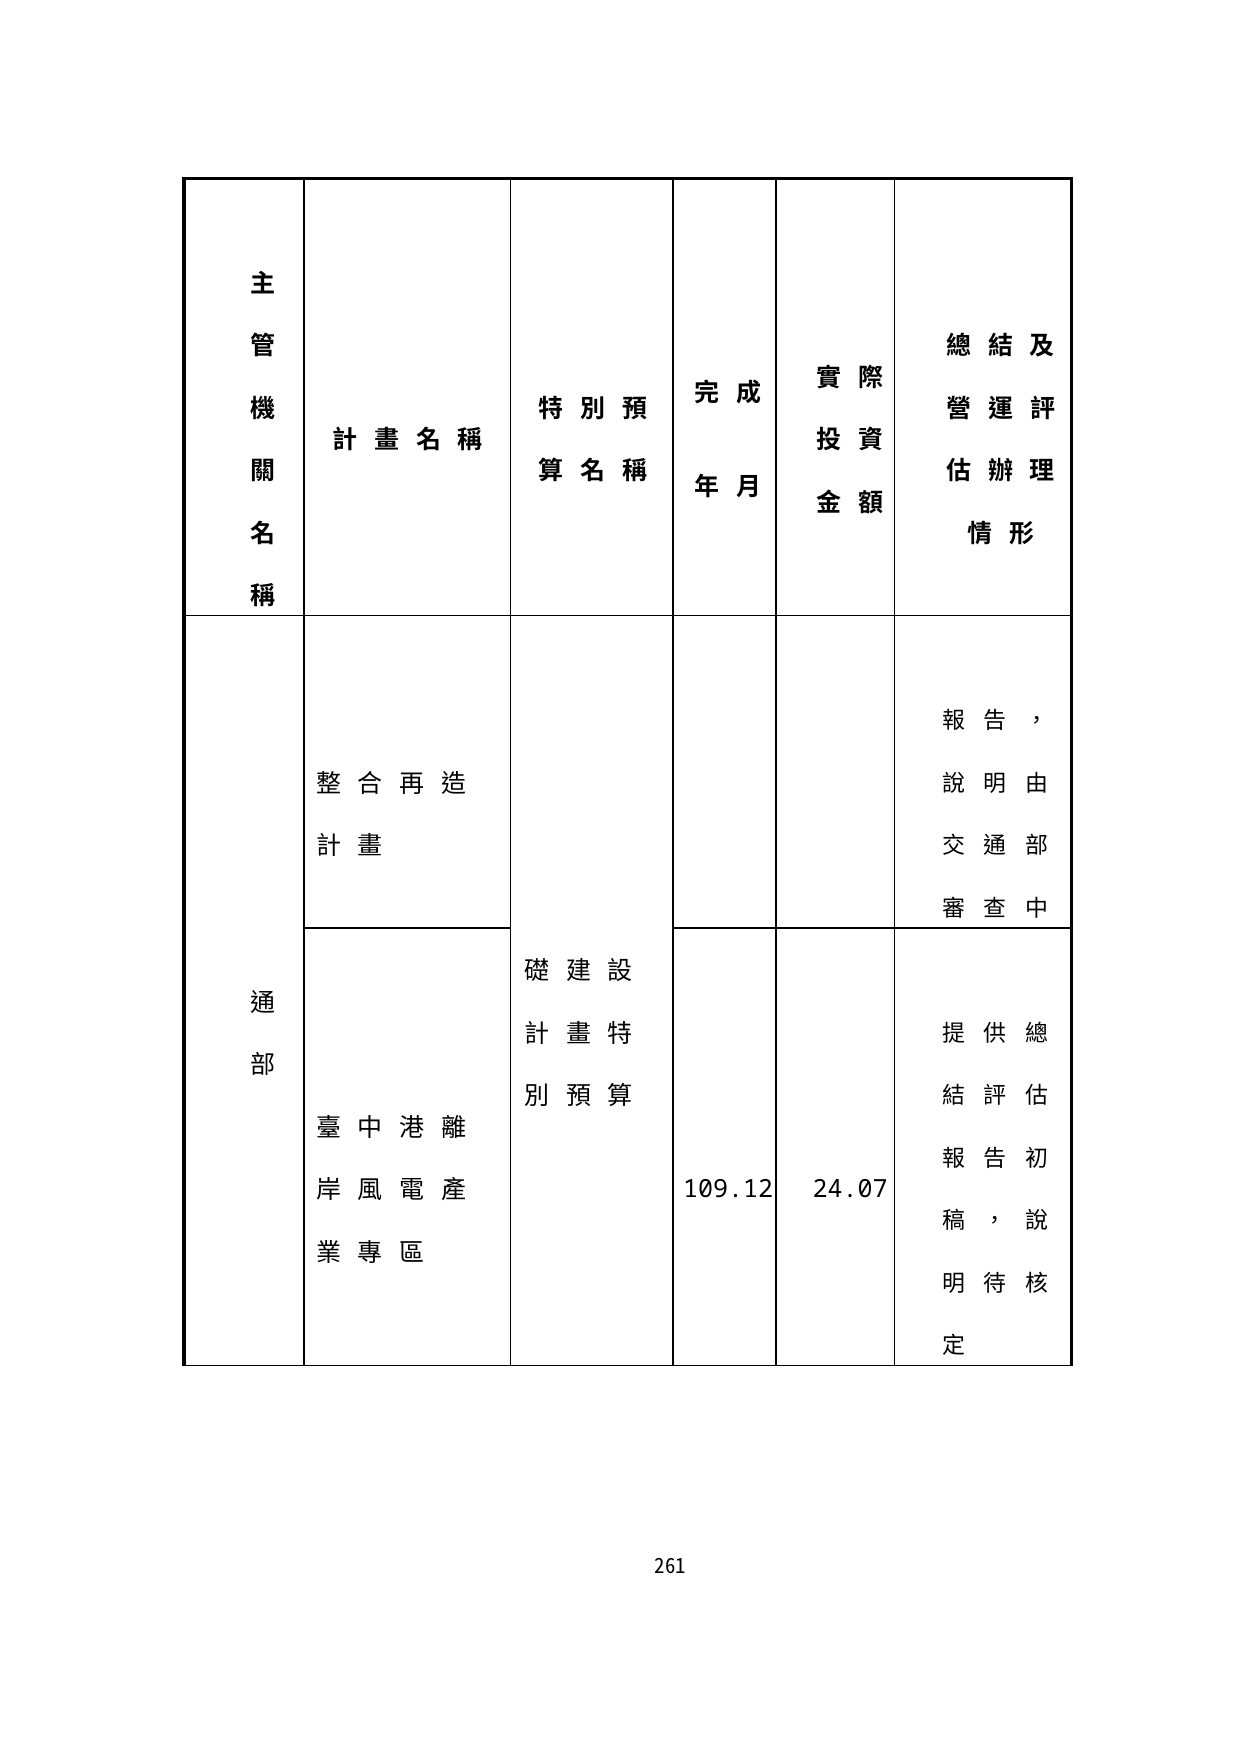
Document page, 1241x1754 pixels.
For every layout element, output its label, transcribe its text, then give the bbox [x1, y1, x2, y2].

table_cell [777, 616, 894, 927]
table_cell 通部 [186, 616, 303, 1365]
table_header 完成 年月 [674, 180, 775, 615]
table_cell 24.07 [777, 929, 894, 1365]
table_header 計畫名稱 [305, 180, 510, 615]
table_cell 整合再造計畫 [305, 616, 510, 927]
table_header 特別預算名稱 [511, 180, 672, 615]
table_header 實際投資 金額 [777, 180, 894, 615]
table_header 總結及營運評估辦理情形 [895, 180, 1070, 615]
table_cell 提供總結評估報告初稿，說明待核定 [895, 929, 1070, 1365]
table_cell 臺中港離岸風電產業專區 [305, 929, 510, 1365]
table_cell [674, 616, 775, 927]
table_header 主管機關 名稱 [186, 180, 303, 615]
table_cell 礎建設 計畫特別預算 [511, 616, 672, 1365]
table_cell 報告，說明由交通部審查中 [895, 616, 1070, 927]
table_cell 109.12 [674, 929, 775, 1365]
